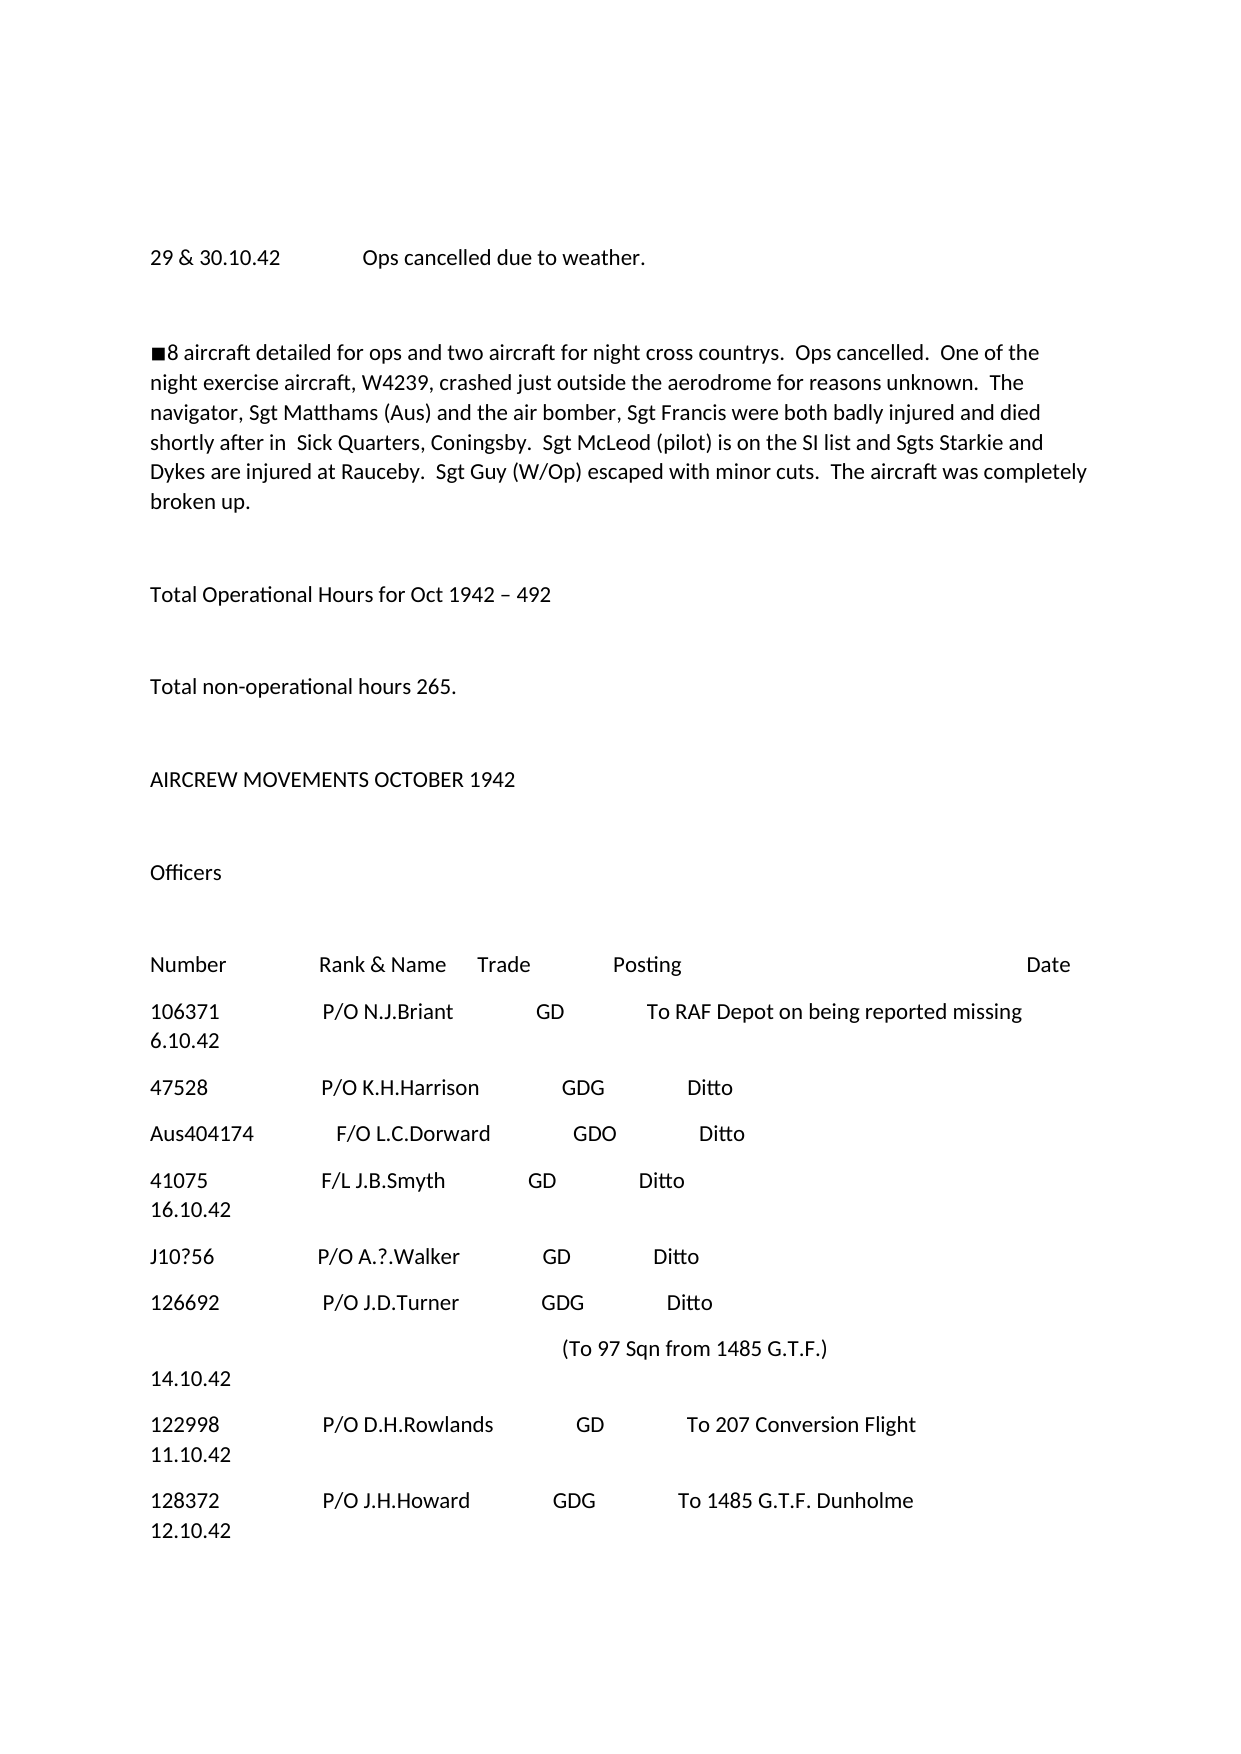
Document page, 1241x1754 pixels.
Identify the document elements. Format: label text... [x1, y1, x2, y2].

text AIRCREW MOVEMENTS OCTOBER 1942 [150, 765, 1090, 793]
text 126692 P/O J.D.Turner GDG Ditto [150, 1288, 1090, 1316]
text Officers [150, 858, 1090, 886]
text (To 97 Sqn from 1485 G.T.F.) 14.10.42 [150, 1334, 1090, 1392]
text 47528 P/O K.H.Harrison GDG Ditto [150, 1073, 1090, 1101]
text J10?56 P/O A.?.Walker GD Ditto [150, 1242, 1090, 1270]
text ◾8 aircraft detailed for ops and two aircraft for night cross countrys. Ops cancelled. One of the night exercise aircraft, W4239, crashed just outside the aerodrome for reasons unknown. The navigator, Sgt Matthams (Aus) and the air bomber, Sgt Francis were both badly injured and died shortly after in Sick Quarters, Coningsby. Sgt McLeod (pilot) is on the SI list and Sgts Starkie and Dykes are injured at Rauceby. Sgt Guy (W/Op) escaped with minor cuts. The aircraft was completely broken up. [150, 335, 1090, 515]
text 122998 P/O D.H.Rowlands GD To 207 Conversion Flight 11.10.42 [150, 1411, 1090, 1468]
text Total Operational Hours for Oct 1942 – 492 [150, 580, 1090, 608]
text 128372 P/O J.H.Howard GDG To 1485 G.T.F. Dunholme 12.10.42 [150, 1487, 1090, 1544]
text Aus404174 F/O L.C.Dorward GDO Ditto [150, 1119, 1090, 1147]
text 106371 P/O N.J.Briant GD To RAF Depot on being reported missing 6.10.42 [150, 997, 1090, 1055]
text 41075 F/L J.B.Smyth GD Ditto 16.10.42 [150, 1166, 1090, 1223]
text Number Rank & Name Trade Posting Date [150, 951, 1090, 979]
text 29 & 30.10.42 Ops cancelled due to weather. [150, 243, 1090, 271]
text Total non-operational hours 265. [150, 672, 1090, 701]
